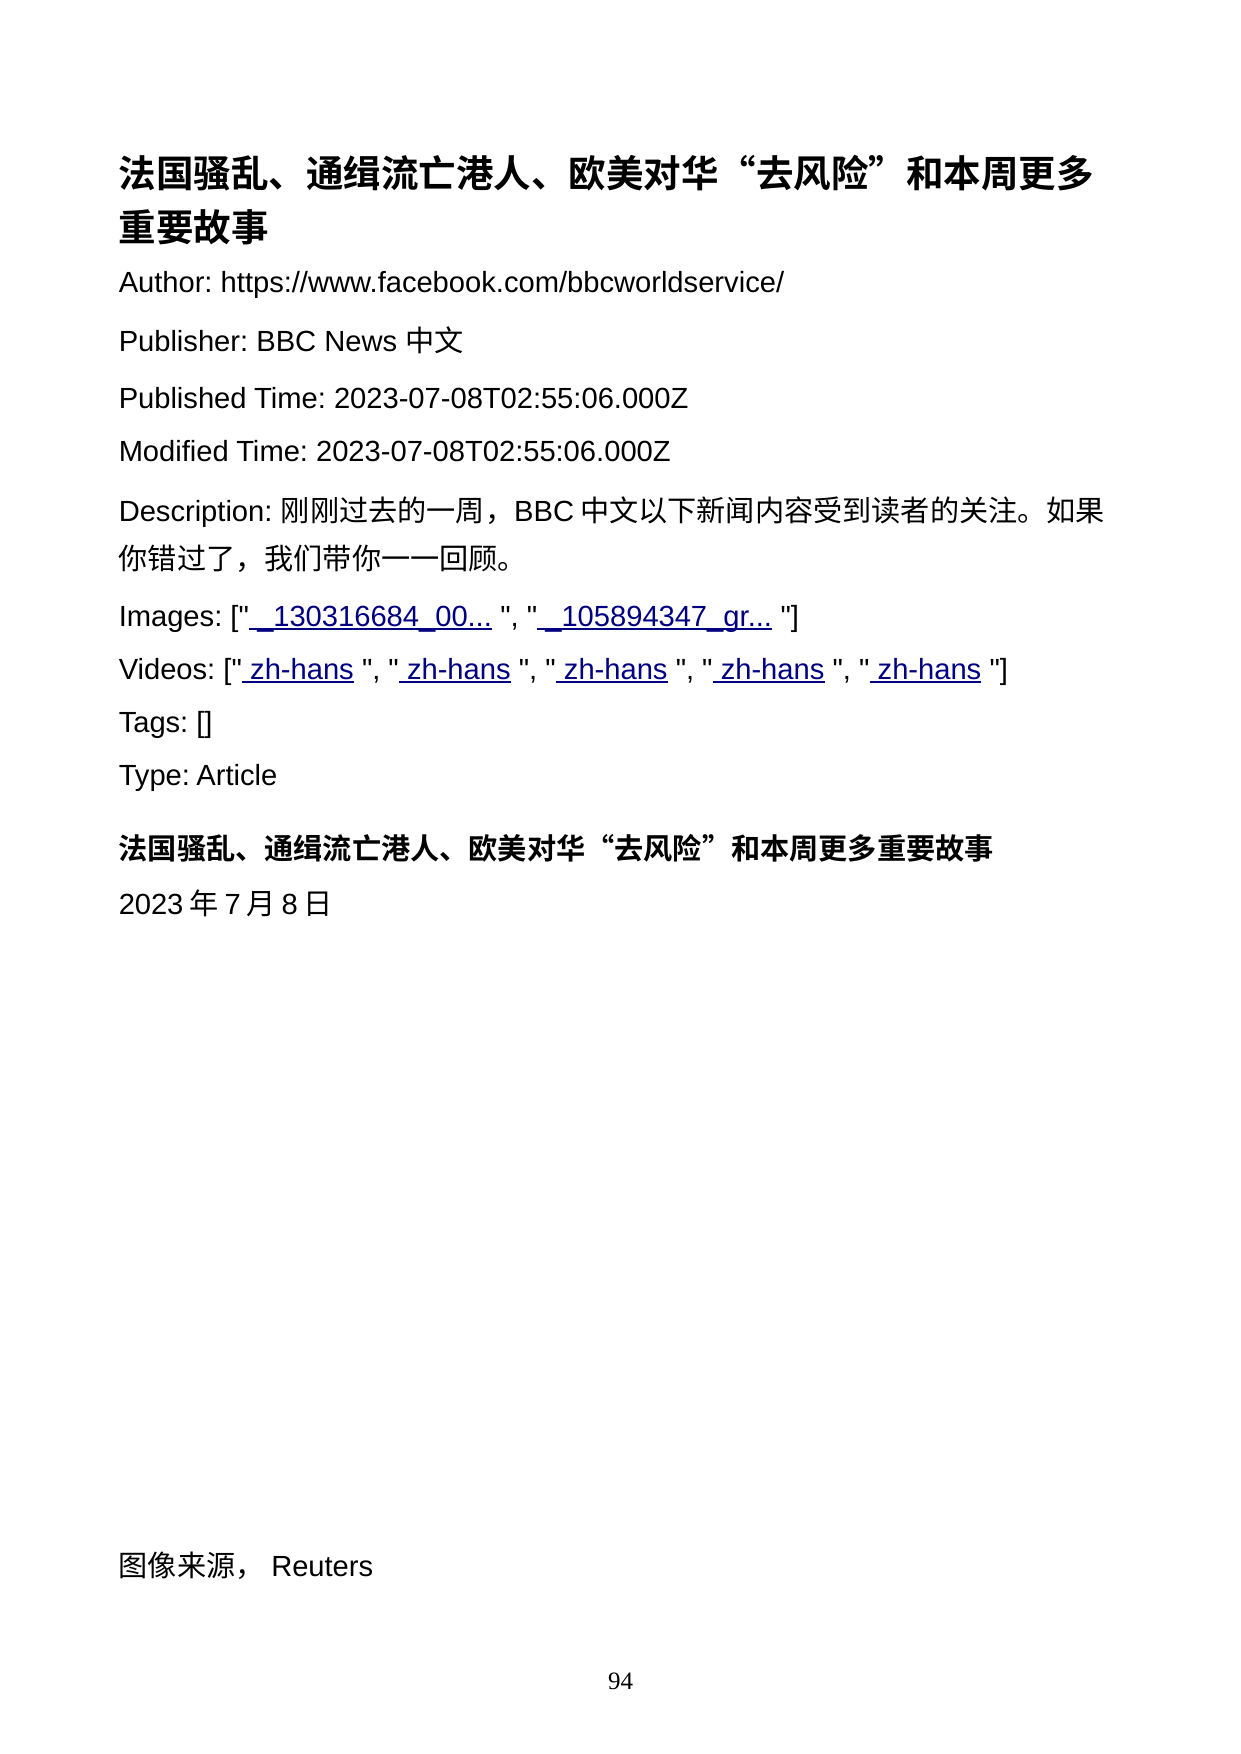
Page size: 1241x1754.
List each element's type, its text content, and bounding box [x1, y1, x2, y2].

text Images: [" _130316684_00... ", " _105894347_gr... "] [118, 599, 1122, 632]
text Publisher: BBC News 中文 [118, 318, 1122, 360]
text 2023年7月8日 [118, 881, 1122, 1522]
text 图像来源， Reuters [118, 1543, 1122, 1585]
text Tags: [] [118, 705, 1122, 738]
subtitle 法国骚乱、通缉流亡港人、欧美对华“去风险”和本周更多重要故事 [118, 826, 1122, 868]
subtitle 法国骚乱、通缉流亡港人、欧美对华“去风险”和本周更多重要故事 [118, 143, 1122, 252]
text Modified Time: 2023-07-08T02:55:06.000Z [118, 434, 1122, 467]
text Description: 刚刚过去的一周，BBC中文以下新闻内容受到读者的关注。如果你错过了，我们带你一一回顾。 [118, 487, 1122, 578]
text Published Time: 2023-07-08T02:55:06.000Z [118, 381, 1122, 414]
text Type: Article [118, 758, 1122, 792]
text Author: https://www.facebook.com/bbcworldservice/ [118, 264, 1122, 298]
text Videos: [" zh-hans ", " zh-hans ", " zh-hans ", " zh-hans ", " zh-hans "] [118, 652, 1122, 685]
